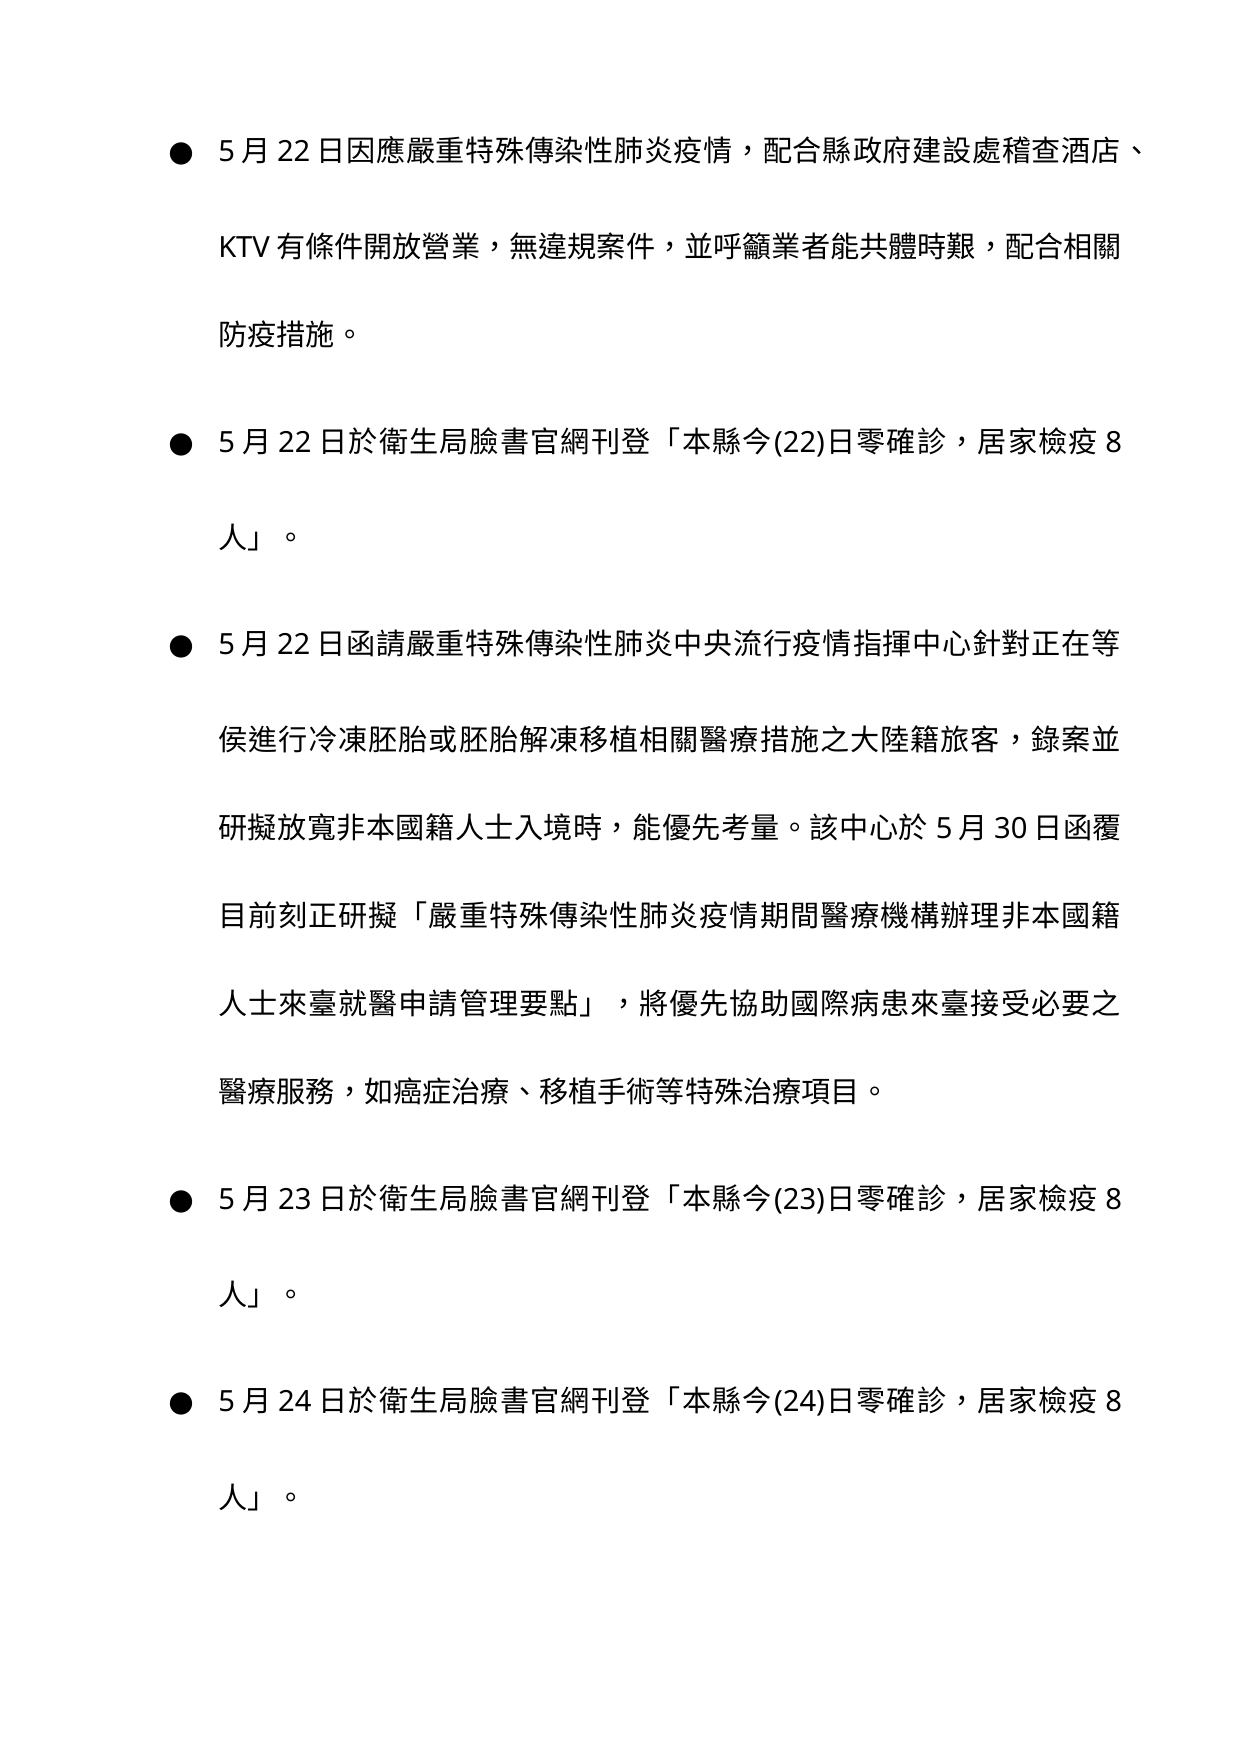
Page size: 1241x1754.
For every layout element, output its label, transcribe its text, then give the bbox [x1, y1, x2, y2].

list 5月23日於衛生局臉書官網刊登「本縣今(23)日零確診，居家檢疫8人」。 [168, 1166, 1122, 1314]
list 5月24日於衛生局臉書官網刊登「本縣今(24)日零確診，居家檢疫8人」。 [168, 1369, 1122, 1516]
list 5月22日函請嚴重特殊傳染性肺炎中央流行疫情指揮中心針對正在等侯進行冷凍胚胎或胚胎解凍移植相關醫療措施之大陸籍旅客，錄案並研擬放寬非本國籍人士入境時，能優先考量。該中心於5月30日函覆目前刻正研擬「嚴重特殊傳染性肺炎疫情期間醫療機構辦理非本國籍人士來臺就醫申請管理要點」，將優先協助國際病患來臺接受必要之醫療服務，如癌症治療、移植手術等特殊治療項目。 [168, 612, 1122, 1111]
list 5月22日因應嚴重特殊傳染性肺炎疫情，配合縣政府建設處稽查酒店、KTV有條件開放營業，無違規案件，並呼籲業者能共體時艱，配合相關防疫措施。 [168, 118, 1122, 354]
list 5月22日於衛生局臉書官網刊登「本縣今(22)日零確診，居家檢疫8人」。 [168, 409, 1122, 557]
